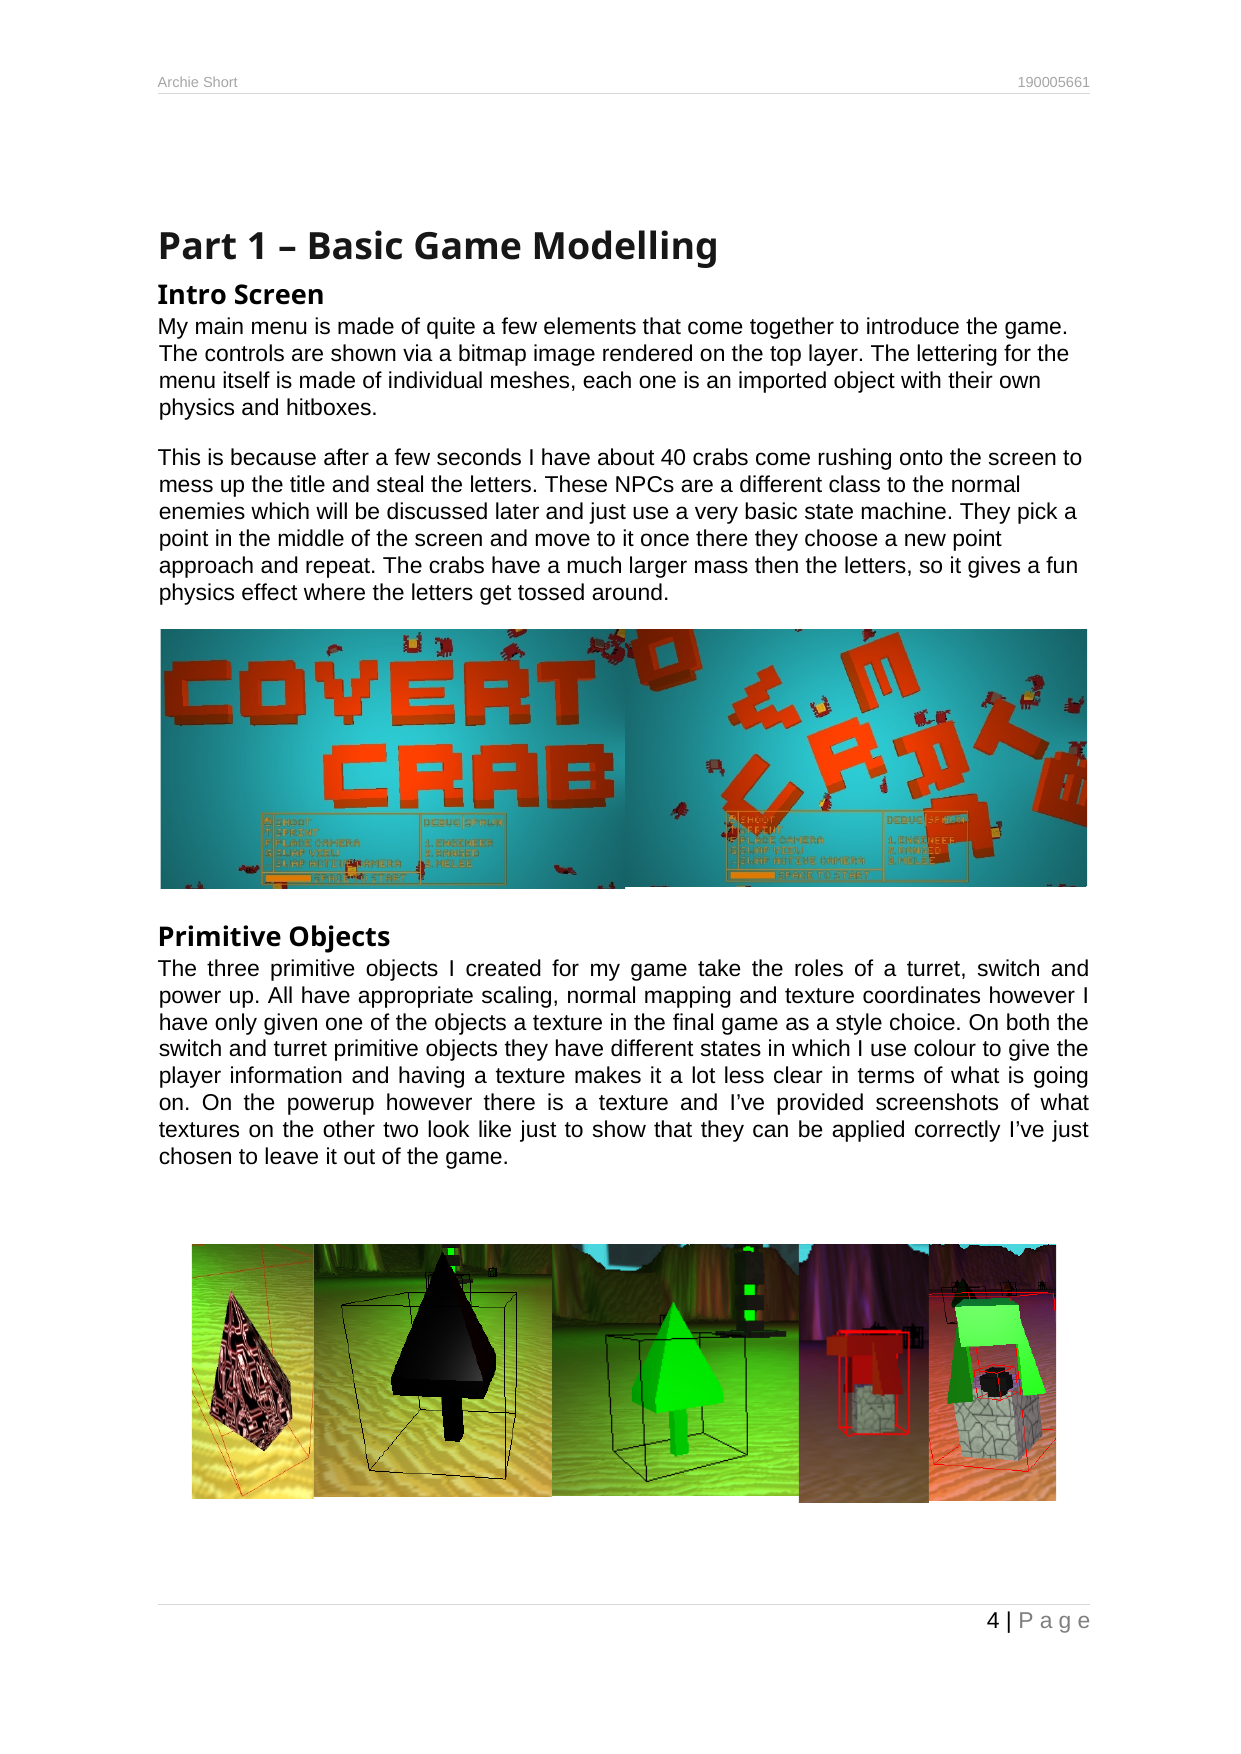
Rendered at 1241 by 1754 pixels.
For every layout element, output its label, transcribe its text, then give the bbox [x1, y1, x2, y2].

subtitle Part 1 – Basic Game Modelling [157, 219, 1090, 270]
subtitle Primitive Objects [157, 917, 1090, 954]
subtitle Intro Screen [157, 275, 1090, 312]
text The three primitive objects I created for my game take the roles of a turret, switch and power up. All have appropriate scaling, normal mapping and texture coordinates however I have only given one of the objects a texture in the final game as a style choice. On both the switch and turret primitive objects they have different states in which I use colour to give the player information and having a texture makes it a lot less clear in terms of what is going on. On the powerup however there is a texture and I’ve provided screenshots of what textures on the other two look like just to show that they can be applied correctly I’ve just chosen to leave it out of the game. [157, 955, 1090, 1169]
text My main menu is made of quite a few elements that come together to introduce the game. The controls are shown via a bitmap image rendered on the top layer. The lettering for the menu itself is made of individual meshes, each one is an imported object with their own physics and hitboxes. [157, 313, 1090, 420]
text This is because after a few seconds I have about 40 crabs come rushing onto the screen to mess up the title and steal the letters. These NPCs are a different class to the normal enemies which will be discussed later and just use a very basic state machine. They pick a point in the middle of the screen and move to it once there they choose a new point approach and repeat. The crabs have a much larger mass then the letters, so it gives a fun physics effect where the letters get tossed around. [157, 444, 1090, 605]
